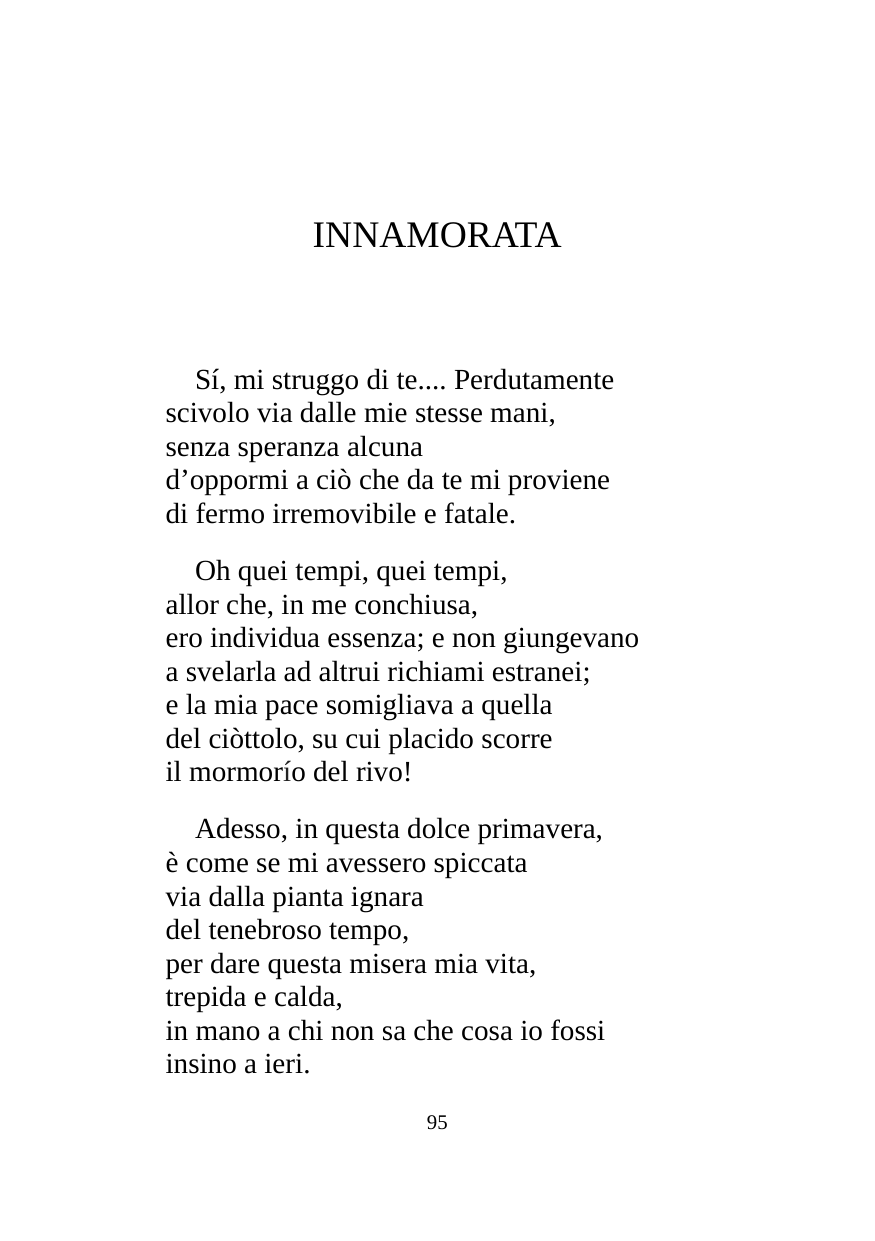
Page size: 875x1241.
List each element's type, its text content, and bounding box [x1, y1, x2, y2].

text Sí, mi struggo di te.... Perdutamente scivolo via dalle mie stesse mani, senza speranza alcuna d’oppormi a ciò che da te mi proviene di fermo irremovibile e fatale. [165, 362, 768, 529]
text Adesso, in questa dolce primavera, è come se mi avessero spiccata via dalla pianta ignara del tenebroso tempo, per dare questa misera mia vita, trepida e calda, in mano a chi non sa che cosa io fossi insino a ieri. [165, 812, 768, 1080]
text Oh quei tempi, quei tempi, allor che, in me conchiusa, ero individua essenza; e non giungevano a svelarla ad altrui richiami estranei; e la mia pace somigliava a quella del ciòttolo, su cui placido scorre il mormorío del rivo! [165, 553, 768, 788]
subtitle INNAMORATA [106, 212, 768, 256]
